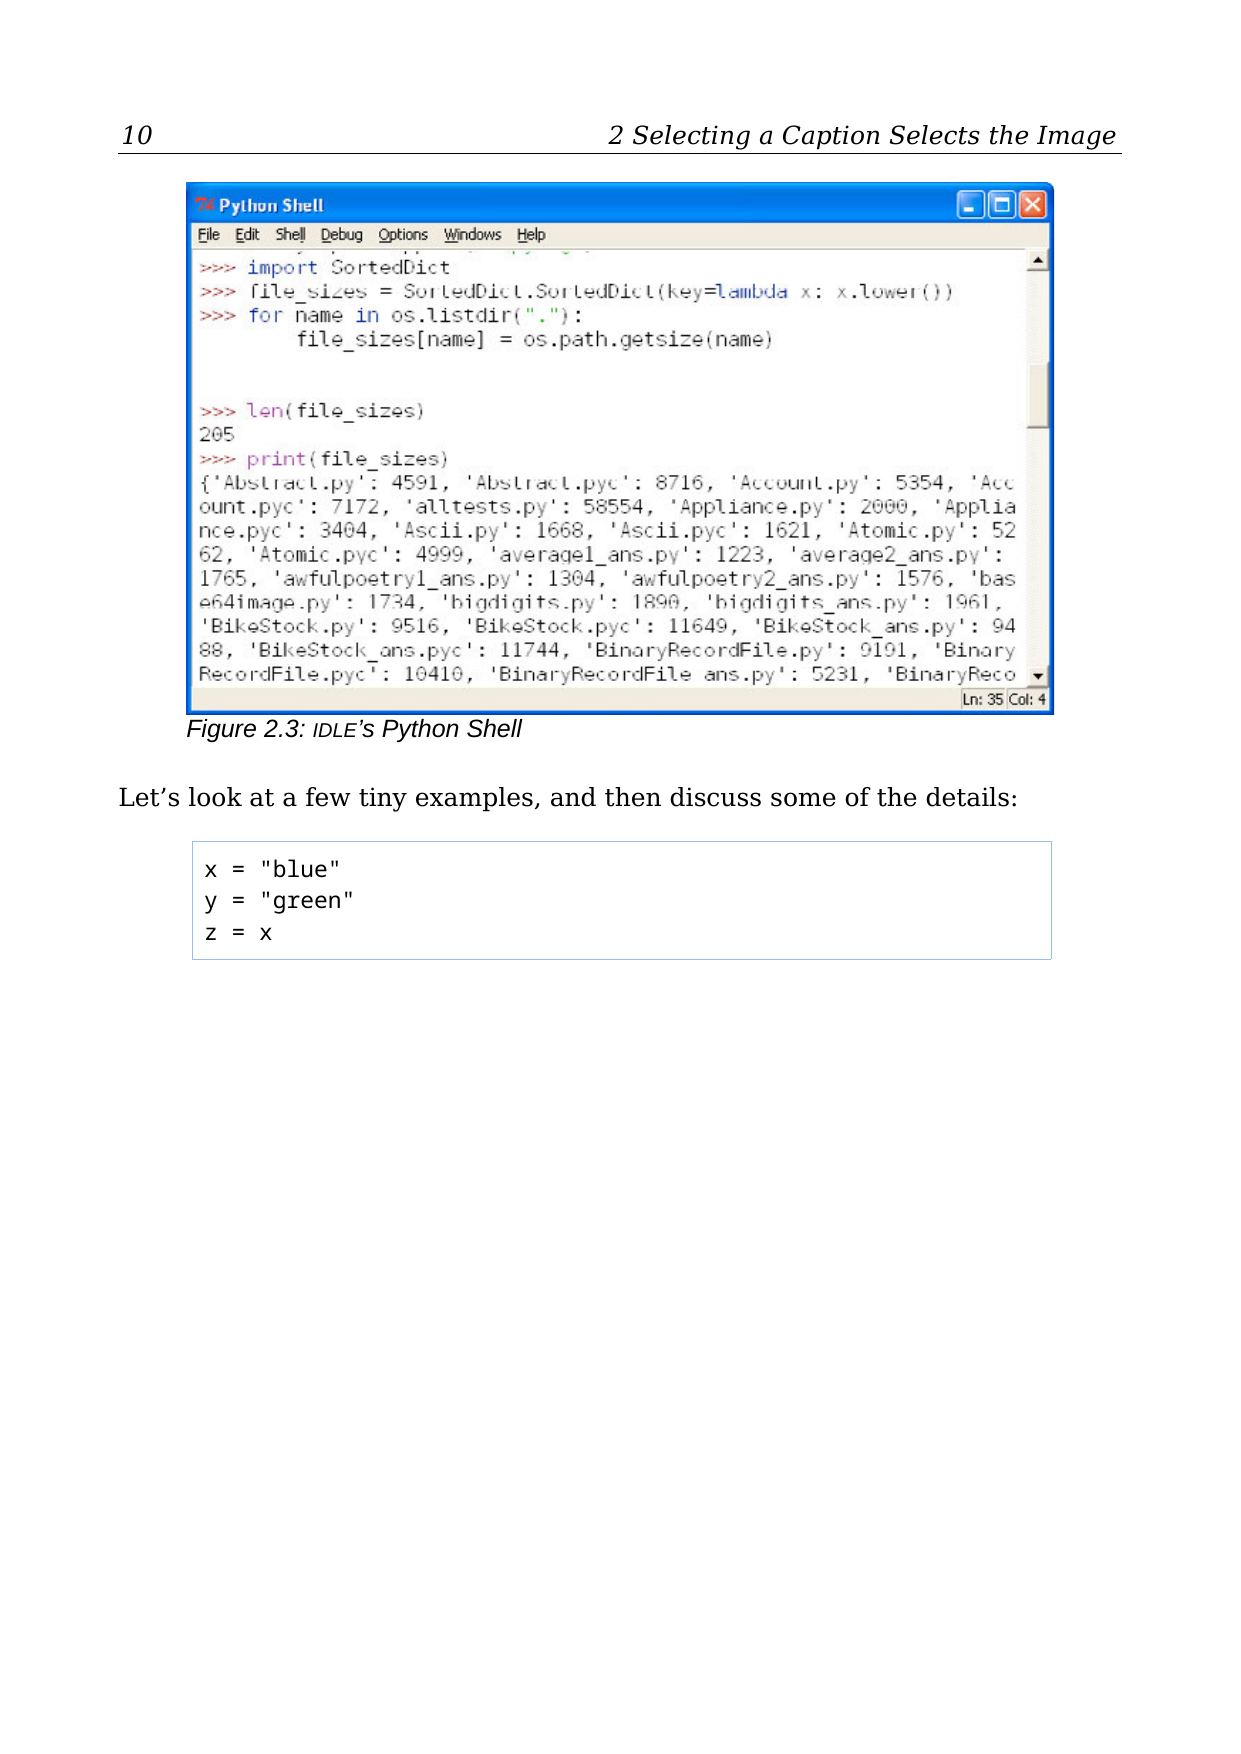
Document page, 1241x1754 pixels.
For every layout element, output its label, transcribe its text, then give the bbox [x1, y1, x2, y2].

text Let’s look at a few tiny examples, and then discuss some of the details: [118, 715, 1122, 812]
picture [186, 182, 1055, 715]
text y = "green" [193, 873, 1051, 904]
text Figure 2.3: idle’s Python Shell [186, 715, 1054, 743]
text z = x [193, 904, 1051, 959]
text x = "blue" [193, 842, 1051, 873]
